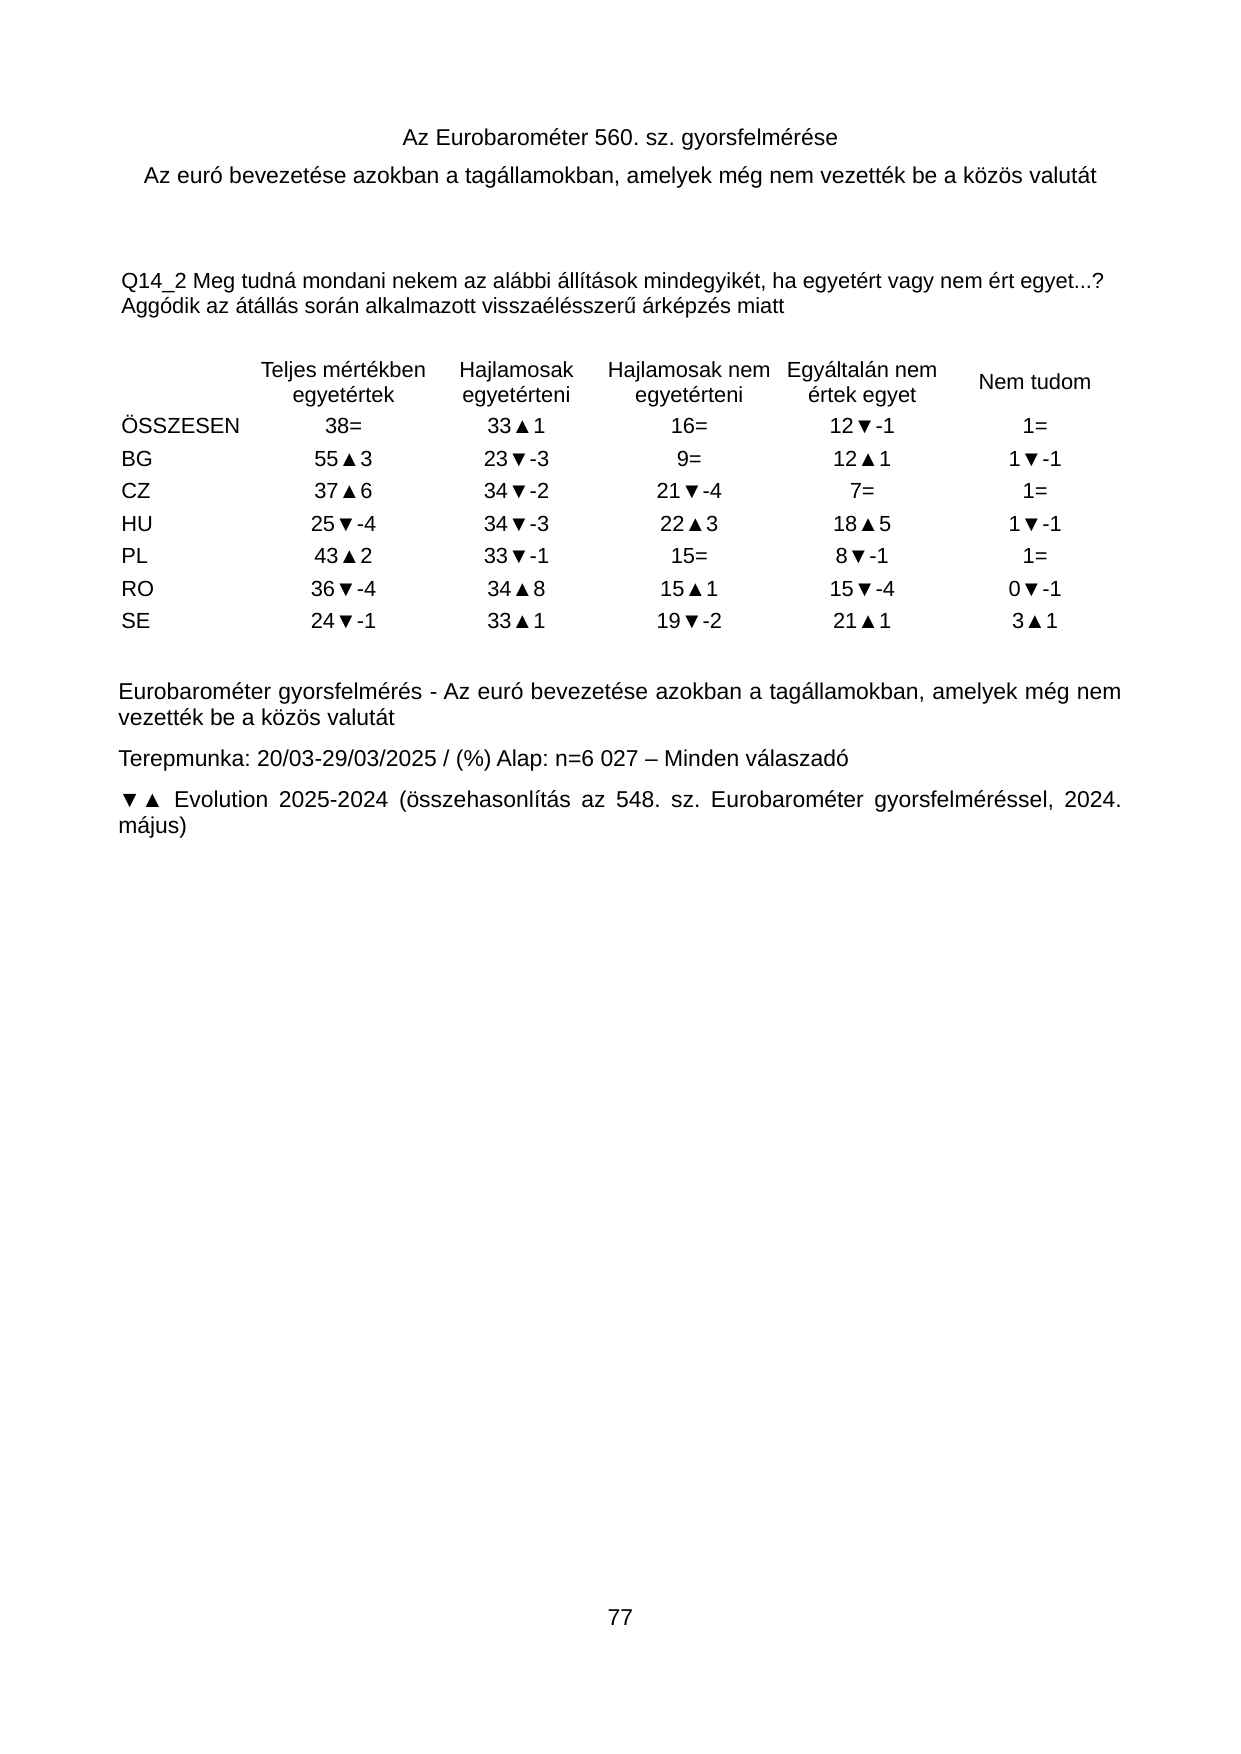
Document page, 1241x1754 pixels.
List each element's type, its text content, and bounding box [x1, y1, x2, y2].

table_cell PL [118, 540, 257, 572]
table_cell 34▲8 [430, 572, 603, 604]
table_cell 18▲5 [776, 507, 948, 539]
text ▼▲ Evolution 2025-2024 (összehasonlítás az 548. sz. Eurobarométer gyorsfelméréssel, 2024. május) [118, 786, 1122, 838]
table_cell Hajlamosak nem egyetérteni [603, 354, 776, 410]
table_cell 1▼-1 [949, 507, 1121, 539]
table_cell ÖSSZESEN [118, 410, 257, 442]
table_cell 16= [603, 410, 776, 442]
table_cell 15= [603, 540, 776, 572]
table_cell 0▼-1 [949, 572, 1121, 604]
table_cell 43▲2 [257, 540, 430, 572]
table_cell 55▲3 [257, 442, 430, 475]
table_cell 21▼-4 [603, 475, 776, 507]
table_cell SE [118, 604, 257, 637]
table_cell CZ [118, 475, 257, 507]
table_cell 15▼-4 [776, 572, 948, 604]
table_cell 33▲1 [430, 410, 603, 442]
table_cell 34▼-3 [430, 507, 603, 539]
table_cell 24▼-1 [257, 604, 430, 637]
table_cell 36▼-4 [257, 572, 430, 604]
table_cell 23▼-3 [430, 442, 603, 475]
table_cell RO [118, 572, 257, 604]
table_cell [118, 321, 257, 354]
table_cell HU [118, 507, 257, 539]
table_cell [603, 321, 776, 354]
table_cell Teljes mértékben egyetértek [257, 354, 430, 410]
table_cell 19▼-2 [603, 604, 776, 637]
table_cell 7= [776, 475, 948, 507]
table_cell 8▼-1 [776, 540, 948, 572]
table_cell 21▲1 [776, 604, 948, 637]
table_cell [949, 321, 1121, 354]
table_cell 37▲6 [257, 475, 430, 507]
table_cell 12▲1 [776, 442, 948, 475]
table_cell 33▲1 [430, 604, 603, 637]
table_cell 22▲3 [603, 507, 776, 539]
table_cell 1= [949, 540, 1121, 572]
text Terepmunka: 20/03-29/03/2025 / (%) Alap: n=6 027 – Minden válaszadó [118, 745, 1122, 771]
table_cell Nem tudom [949, 354, 1121, 410]
table_cell 33▼-1 [430, 540, 603, 572]
table_cell Egyáltalán nem értek egyet [776, 354, 948, 410]
table_cell 1▼-1 [949, 442, 1121, 475]
table_cell 38= [257, 410, 430, 442]
text Eurobarométer gyorsfelmérés - Az euró bevezetése azokban a tagállamokban, amelyek még nem vezették be a közös valutát [118, 678, 1122, 730]
table_cell [257, 321, 430, 354]
table_cell 3▲1 [949, 604, 1121, 637]
table_cell Hajlamosak egyetérteni [430, 354, 603, 410]
table_cell 12▼-1 [776, 410, 948, 442]
table_cell 1= [949, 410, 1121, 442]
table_cell 9= [603, 442, 776, 475]
table_cell 25▼-4 [257, 507, 430, 539]
table_cell [118, 354, 257, 410]
table_cell [776, 321, 948, 354]
table_cell BG [118, 442, 257, 475]
table_cell [430, 321, 603, 354]
table_cell 34▼-2 [430, 475, 603, 507]
table_header Q14_2 Meg tudná mondani nekem az alábbi állítások mindegyikét, ha egyetért vagy nem ért egyet...? Aggódik az átállás során alkalmazott visszaélésszerű árképzés miatt [118, 265, 1121, 321]
table_cell 15▲1 [603, 572, 776, 604]
table_cell 1= [949, 475, 1121, 507]
